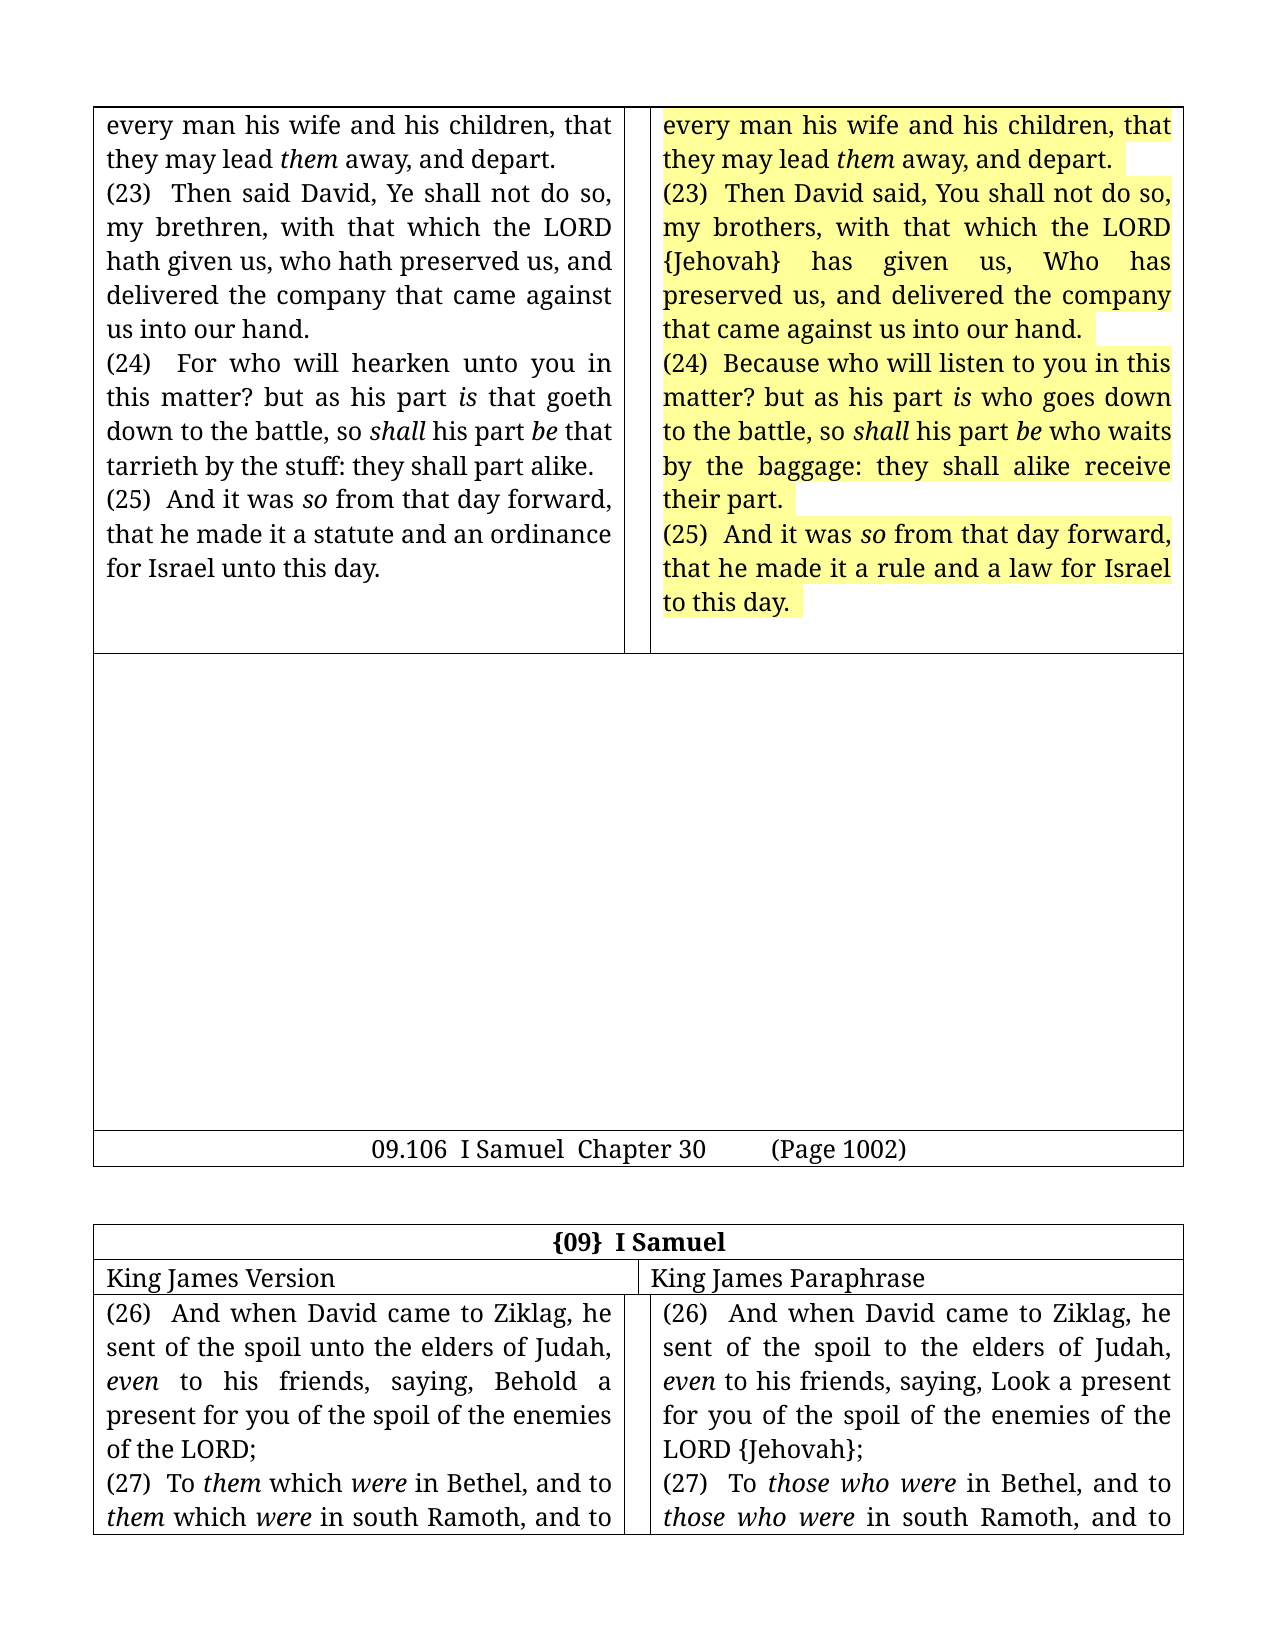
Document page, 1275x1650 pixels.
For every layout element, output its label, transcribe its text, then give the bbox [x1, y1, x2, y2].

table_cell 09.106 I Samuel Chapter 30 (Page 1002) [94, 1131, 1183, 1166]
table_cell (26) And when David came to Ziklag, he sent of the spoil to the elders of Judah, even to his friends, saying, Look a present for you of the spoil of the enemies of the LORD {Jehovah}; (27) To those who were in Bethel, and to those who were in south Ramoth, and to [651, 1295, 1183, 1534]
table_cell every man his wife and his children, that they may lead them away, and depart. (23) Then said David, Ye shall not do so, my brethren, with that which the LORD hath given us, who hath preserved us, and delivered the company that came against us into our hand. (24) For who will hearken unto you in this matter? but as his part is that goeth down to the battle, so shall his part be that tarrieth by the stuff: they shall part alike. (25) And it was so from that day forward, that he made it a statute and an ordinance for Israel unto this day. [94, 108, 624, 652]
table_cell [625, 1295, 650, 1534]
table_cell (26) And when David came to Ziklag, he sent of the spoil unto the elders of Judah, even to his friends, saying, Behold a present for you of the spoil of the enemies of the LORD; (27) To them which were in Bethel, and to them which were in south Ramoth, and to [94, 1295, 624, 1534]
table_cell King James Paraphrase [639, 1260, 1183, 1294]
table_cell [625, 108, 650, 652]
table_cell [94, 654, 1183, 1130]
table_cell every man his wife and his children, that they may lead them away, and depart. (23) Then David said, You shall not do so, my brothers, with that which the LORD {Jehovah} has given us, Who has preserved us, and delivered the company that came against us into our hand. (24) Because who will listen to you in this matter? but as his part is who goes down to the battle, so shall his part be who waits by the baggage: they shall alike receive their part. (25) And it was so from that day forward, that he made it a rule and a law for Israel to this day. [651, 108, 1183, 652]
table_cell King James Version [94, 1260, 638, 1294]
table_header {09} I Samuel [94, 1225, 1183, 1259]
